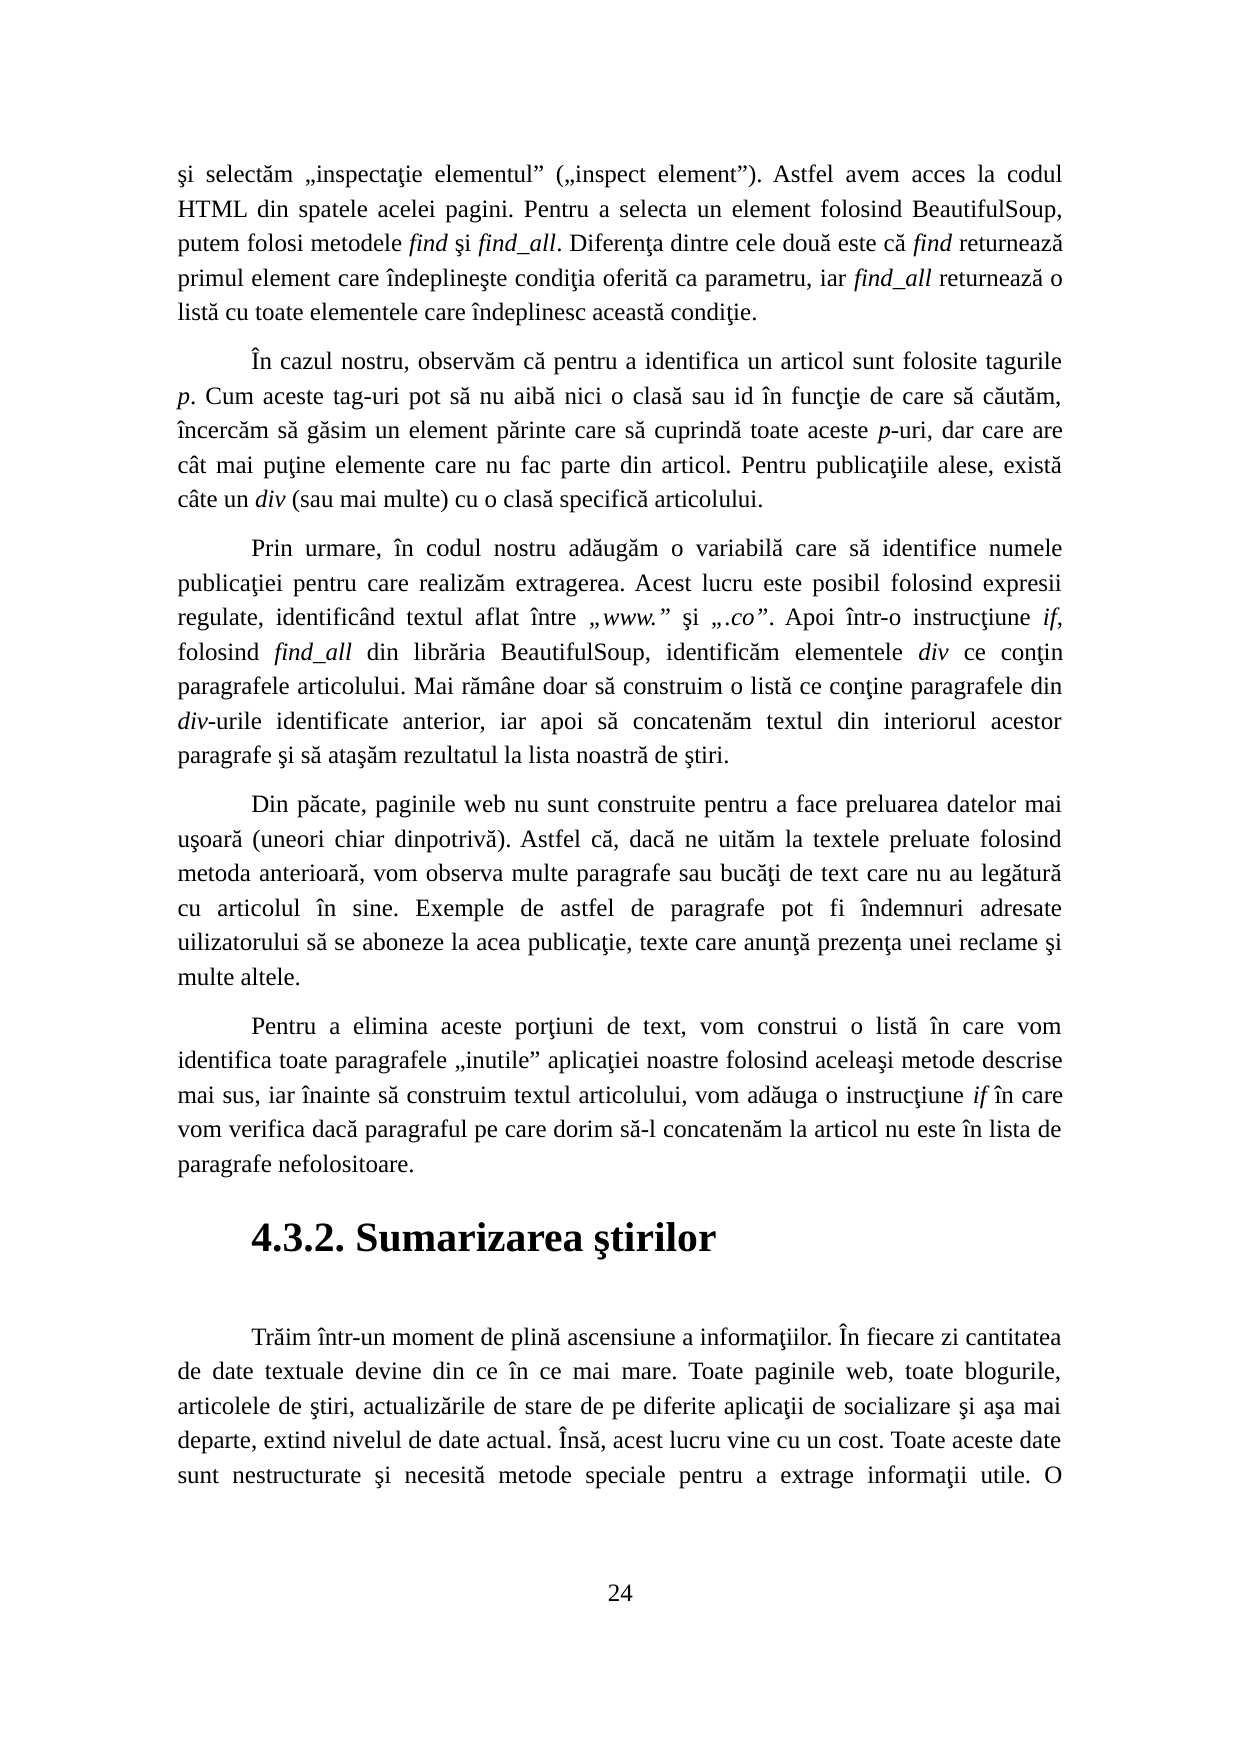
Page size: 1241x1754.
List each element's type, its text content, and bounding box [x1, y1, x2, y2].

text şi selectăm „inspectaţie elementul” („inspect element”). Astfel avem acces la codul HTML din spatele acelei pagini. Pentru a selecta un element folosind BeautifulSoup, putem folosi metodele find şi find_all. Diferenţa dintre cele două este că find returnează primul element care îndeplineşte condiţia oferită ca parametru, iar find_all returnează o listă cu toate elementele care îndeplinesc această condiţie. [177, 159, 1063, 326]
subtitle 4.3.2. Sumarizarea ştirilor [177, 1212, 1063, 1260]
text Pentru a elimina aceste porţiuni de text, vom construi o listă în care vom identifica toate paragrafele „inutile” aplicaţiei noastre folosind aceleaşi metode descrise mai sus, iar înainte să construim textul articolului, vom adăuga o instrucţiune if în care vom verifica dacă paragraful pe care dorim să-l concatenăm la articol nu este în lista de paragrafe nefolositoare. [177, 1011, 1063, 1177]
text Prin urmare, în codul nostru adăugăm o variabilă care să identifice numele publicaţiei pentru care realizăm extragerea. Acest lucru este posibil folosind expresii regulate, identificând textul aflat între „www.” şi „.co”. Apoi într-o instrucţiune if, folosind find_all din librăria BeautifulSoup, identificăm elementele div ce conţin paragrafele articolului. Mai rămâne doar să construim o listă ce conţine paragrafele din div-urile identificate anterior, iar apoi să concatenăm textul din interiorul acestor paragrafe şi să ataşăm rezultatul la lista noastră de ştiri. [177, 533, 1063, 769]
text Din păcate, paginile web nu sunt construite pentru a face preluarea datelor mai uşoară (uneori chiar dinpotrivă). Astfel că, dacă ne uităm la textele preluate folosind metoda anterioară, vom observa multe paragrafe sau bucăţi de text care nu au legătură cu articolul în sine. Exemple de astfel de paragrafe pot fi îndemnuri adresate uilizatorului să se aboneze la acea publicaţie, texte care anunţă prezenţa unei reclame şi multe altele. [177, 789, 1063, 991]
text Trăim într-un moment de plină ascensiune a informaţiilor. În fiecare zi cantitatea de date textuale devine din ce în ce mai mare. Toate paginile web, toate blogurile, articolele de ştiri, actualizările de stare de pe diferite aplicaţii de socializare şi aşa mai departe, extind nivelul de date actual. Însă, acest lucru vine cu un cost. Toate aceste date sunt nestructurate şi necesită metode speciale pentru a extrage informaţii utile. O [177, 1322, 1063, 1488]
text În cazul nostru, observăm că pentru a identifica un articol sunt folosite tagurile p. Cum aceste tag-uri pot să nu aibă nici o clasă sau id în funcţie de care să căutăm, încercăm să găsim un element părinte care să cuprindă toate aceste p-uri, dar care are cât mai puţine elemente care nu fac parte din articol. Pentru publicaţiile alese, există câte un div (sau mai multe) cu o clasă specifică articolului. [177, 346, 1063, 513]
